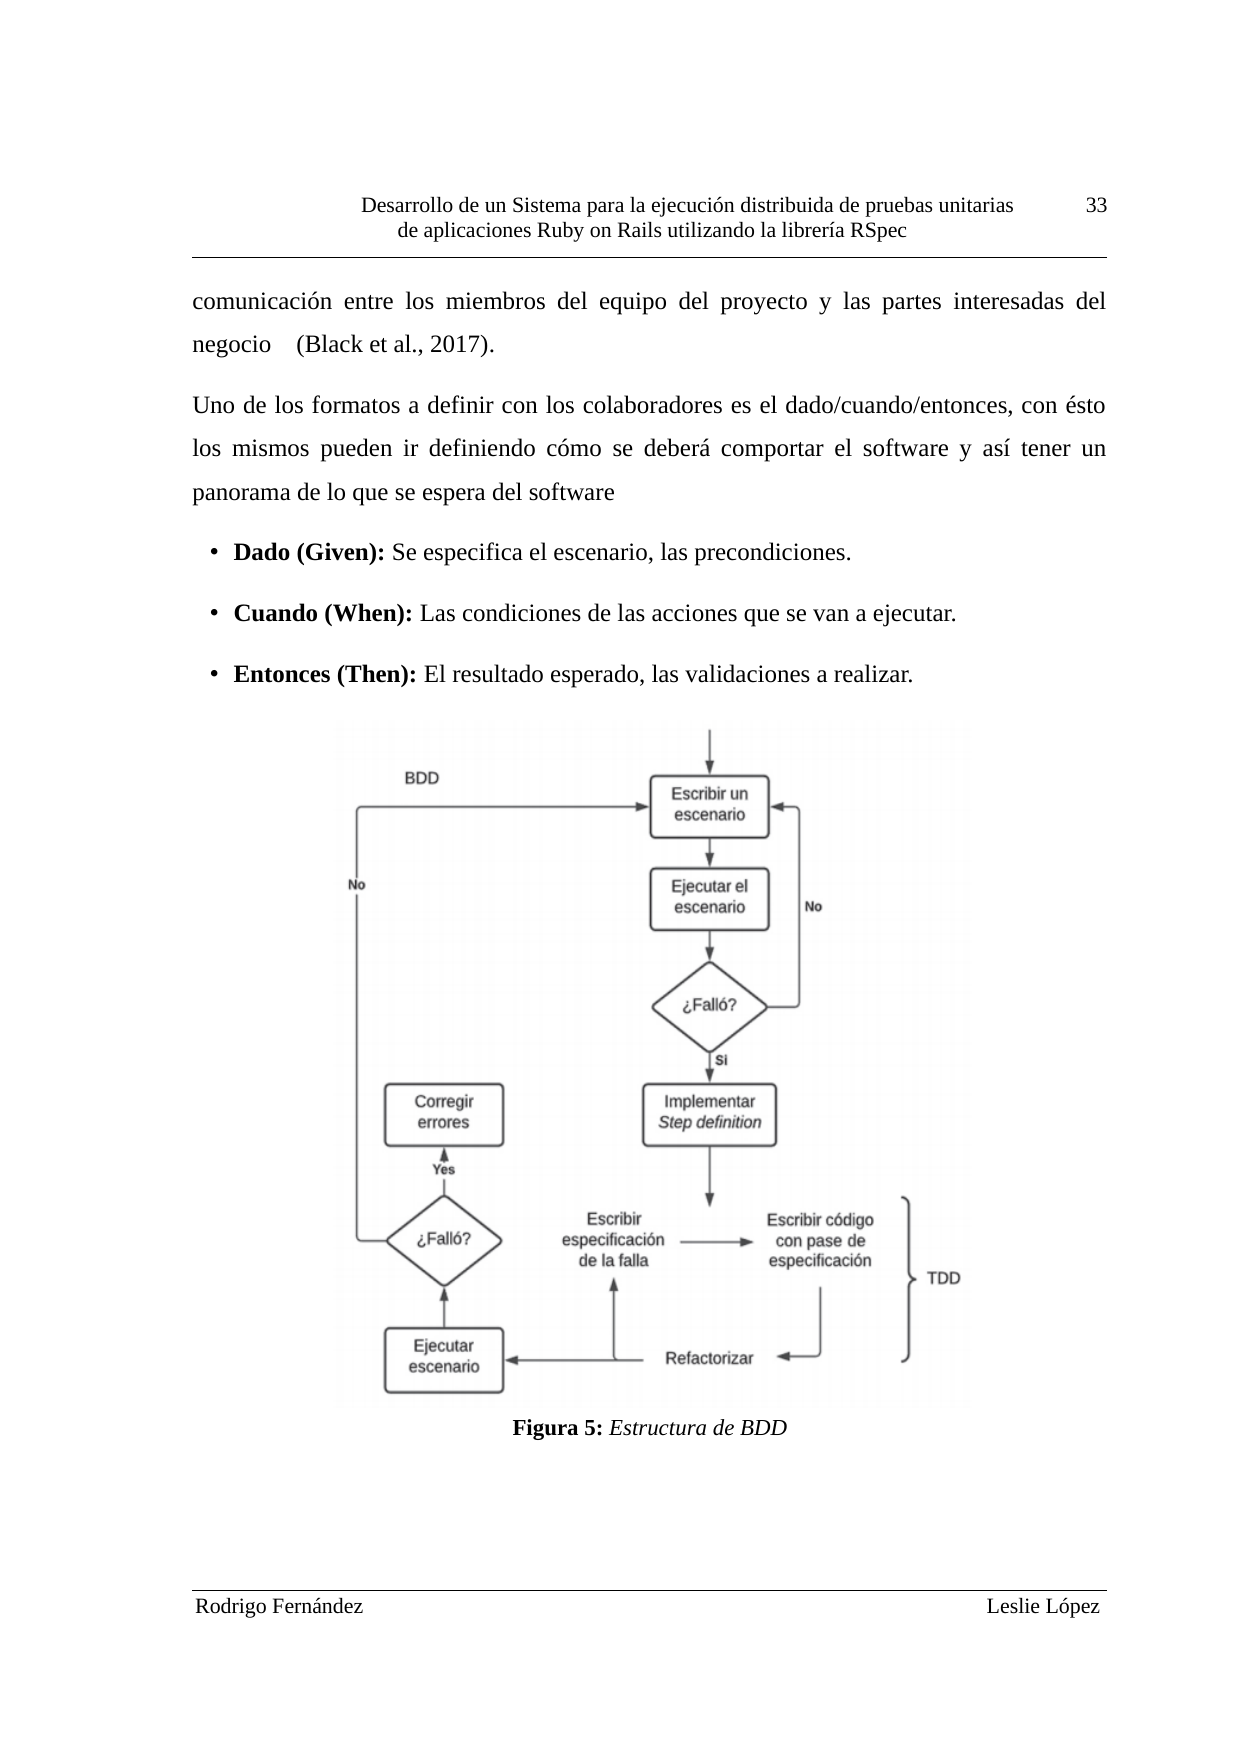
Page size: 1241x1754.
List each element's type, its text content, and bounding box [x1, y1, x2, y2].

text Figura 5: Estructura de BDD [311, 1409, 988, 1440]
text Uno de los formatos a definir con los colaboradores es el dado/cuando/entonces, con ésto los mismos pueden ir definiendo cómo se deberá comportar el software y así tener un panorama de lo que se espera del software [192, 390, 1107, 505]
list Cuando (When): Las condiciones de las acciones que se van a ejecutar. [210, 598, 1107, 627]
list Entonces (Then): El resultado esperado, las validaciones a realizar. [210, 659, 1107, 688]
picture [311, 720, 988, 1409]
text comunicación entre los miembros del equipo del proyecto y las partes interesadas del negocio (Black et al., 2017)⁠. [192, 286, 1107, 358]
list Dado (Given): Se especifica el escenario, las precondiciones. [210, 537, 1107, 566]
